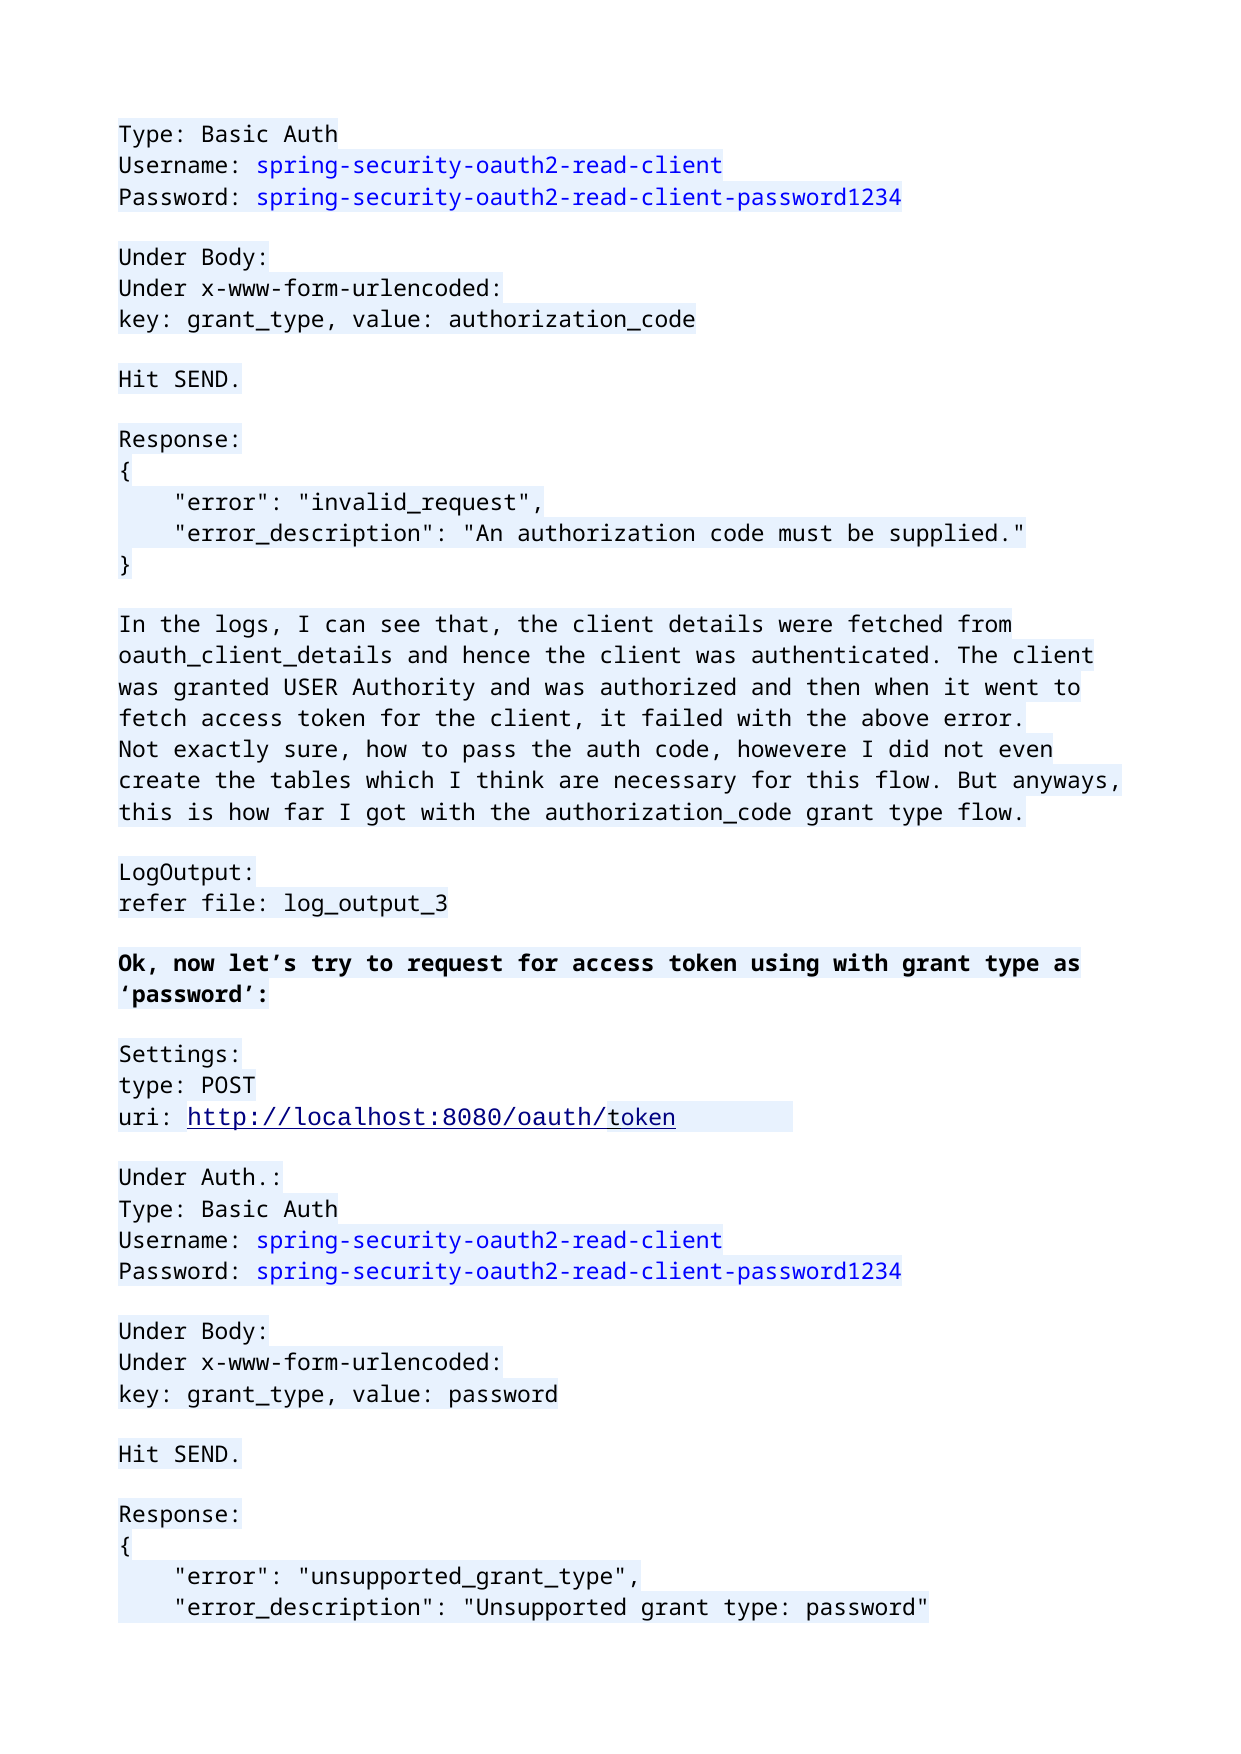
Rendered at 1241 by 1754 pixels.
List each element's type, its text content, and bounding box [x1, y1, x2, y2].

text Username: spring-security-oauth2-read-client [118, 1224, 1122, 1255]
text In the logs, I can see that, the client details were fetched from oauth_client_details and hence the client was authenticated. The client was granted USER Authority and was authorized and then when it went to fetch access token for the client, it failed with the above error. [118, 608, 1122, 733]
text "error_description": "An authorization code must be supplied." [118, 517, 1122, 548]
text Under Auth.: [118, 1161, 1122, 1193]
text Under Body: [118, 241, 1122, 272]
text Response: [118, 423, 1122, 454]
text LogOutput: [118, 856, 1122, 887]
text Hit SEND. [118, 363, 1122, 394]
text Password: spring-security-oauth2-read-client-password1234 [118, 181, 1122, 212]
text uri: http://localhost:8080/oauth/token [118, 1101, 1122, 1133]
text "error": "invalid_request", [118, 486, 1122, 517]
text refer file: log_output_3 [118, 887, 1122, 918]
text Username: spring-security-oauth2-read-client [118, 149, 1122, 181]
text type: POST [118, 1069, 1122, 1101]
text Ok, now let’s try to request for access token using with grant type as ‘password’: [118, 947, 1122, 1009]
text Under x-www-form-urlencoded: [118, 1346, 1122, 1378]
text key: grant_type, value: password [118, 1378, 1122, 1409]
text Type: Basic Auth [118, 118, 1122, 149]
text { [118, 1529, 1122, 1560]
text key: grant_type, value: authorization_code [118, 303, 1122, 334]
text { [118, 454, 1122, 486]
text Under Body: [118, 1315, 1122, 1346]
text Type: Basic Auth [118, 1193, 1122, 1224]
text Response: [118, 1498, 1122, 1529]
text Under x-www-form-urlencoded: [118, 272, 1122, 303]
text } [118, 548, 1122, 579]
text "error": "unsupported_grant_type", [118, 1560, 1122, 1591]
text Password: spring-security-oauth2-read-client-password1234 [118, 1255, 1122, 1286]
text "error_description": "Unsupported grant type: password" [118, 1591, 1122, 1623]
text Settings: [118, 1038, 1122, 1069]
text Hit SEND. [118, 1438, 1122, 1469]
text Not exactly sure, how to pass the auth code, howevere I did not even create the tables which I think are necessary for this flow. But anyways, this is how far I got with the authorization_code grant type flow. [118, 733, 1122, 827]
